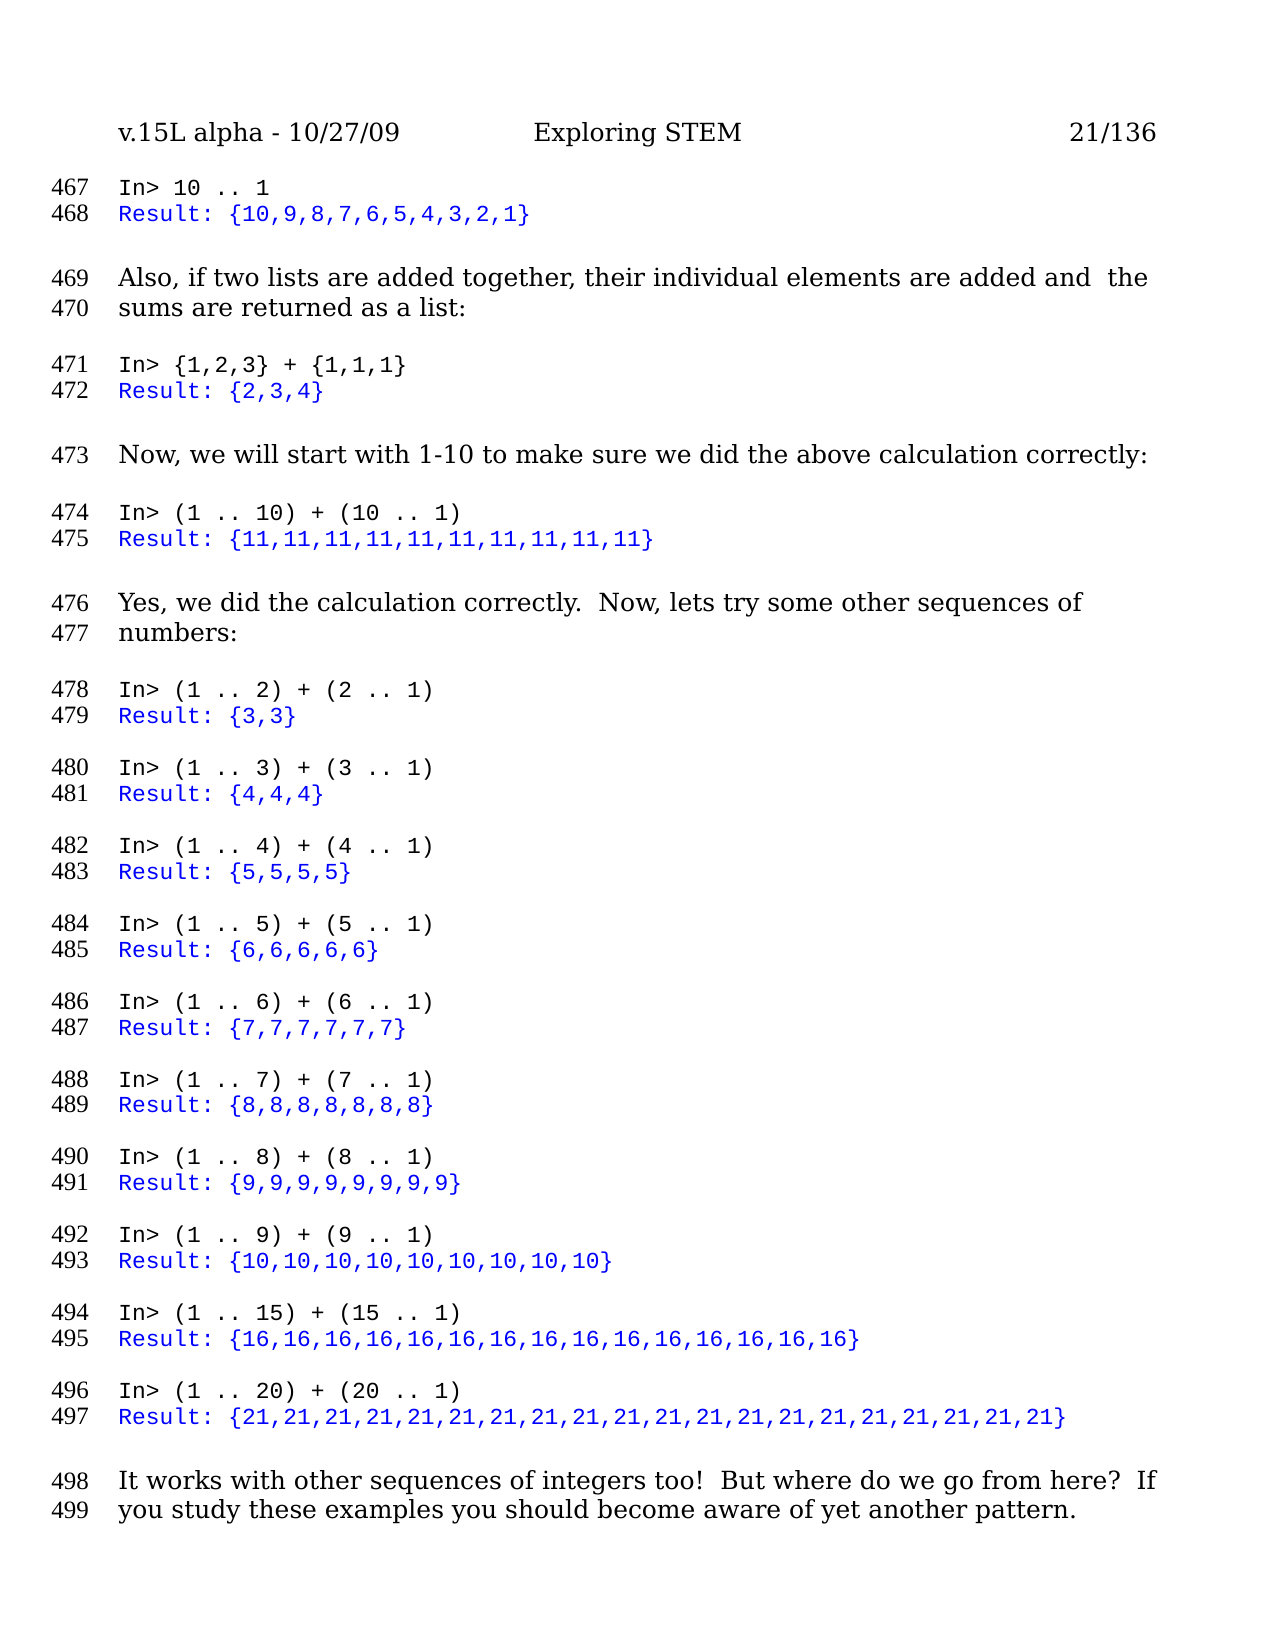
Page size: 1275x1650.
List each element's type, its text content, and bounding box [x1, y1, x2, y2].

text Result: {2,3,4} [118, 380, 1157, 406]
text In> (1 .. 9) + (9 .. 1) [118, 1223, 1157, 1249]
text Result: {4,4,4} [118, 783, 1157, 808]
text In> (1 .. 2) + (2 .. 1) [118, 679, 1157, 705]
text Result: {7,7,7,7,7,7} [118, 1016, 1157, 1042]
text Result: {3,3} [118, 705, 1157, 731]
text In> (1 .. 3) + (3 .. 1) [118, 757, 1157, 783]
text Result: {21,21,21,21,21,21,21,21,21,21,21,21,21,21,21,21,21,21,21,21} [118, 1405, 1157, 1431]
text Result: {11,11,11,11,11,11,11,11,11,11} [118, 528, 1157, 554]
text In> (1 .. 6) + (6 .. 1) [118, 990, 1157, 1016]
text Result: {10,9,8,7,6,5,4,3,2,1} [118, 203, 1157, 229]
text Result: {10,10,10,10,10,10,10,10,10} [118, 1249, 1157, 1275]
text In> (1 .. 7) + (7 .. 1) [118, 1068, 1157, 1094]
text In> (1 .. 15) + (15 .. 1) [118, 1301, 1157, 1327]
text In> (1 .. 10) + (10 .. 1) [118, 502, 1157, 528]
text In> (1 .. 8) + (8 .. 1) [118, 1146, 1157, 1172]
text In> (1 .. 5) + (5 .. 1) [118, 912, 1157, 938]
text In> 10 .. 1 [118, 177, 1157, 203]
text Result: {6,6,6,6,6} [118, 938, 1157, 964]
text In> (1 .. 4) + (4 .. 1) [118, 834, 1157, 860]
text Now, we will start with 1-10 to make sure we did the above calculation correctly: [118, 441, 1157, 470]
text Also, if two lists are added together, their individual elements are added and the sums are returned as a list: [118, 263, 1157, 322]
text Result: {9,9,9,9,9,9,9,9} [118, 1172, 1157, 1198]
text Result: {16,16,16,16,16,16,16,16,16,16,16,16,16,16,16} [118, 1327, 1157, 1353]
text Yes, we did the calculation correctly. Now, lets try some other sequences of numbers: [118, 588, 1157, 647]
text Result: {8,8,8,8,8,8,8} [118, 1094, 1157, 1120]
text It works with other sequences of integers too! But where do we go from here? If you study these examples you should become aware of yet another pattern. [118, 1466, 1157, 1524]
text Result: {5,5,5,5} [118, 860, 1157, 886]
text In> {1,2,3} + {1,1,1} [118, 354, 1157, 380]
text In> (1 .. 20) + (20 .. 1) [118, 1379, 1157, 1405]
